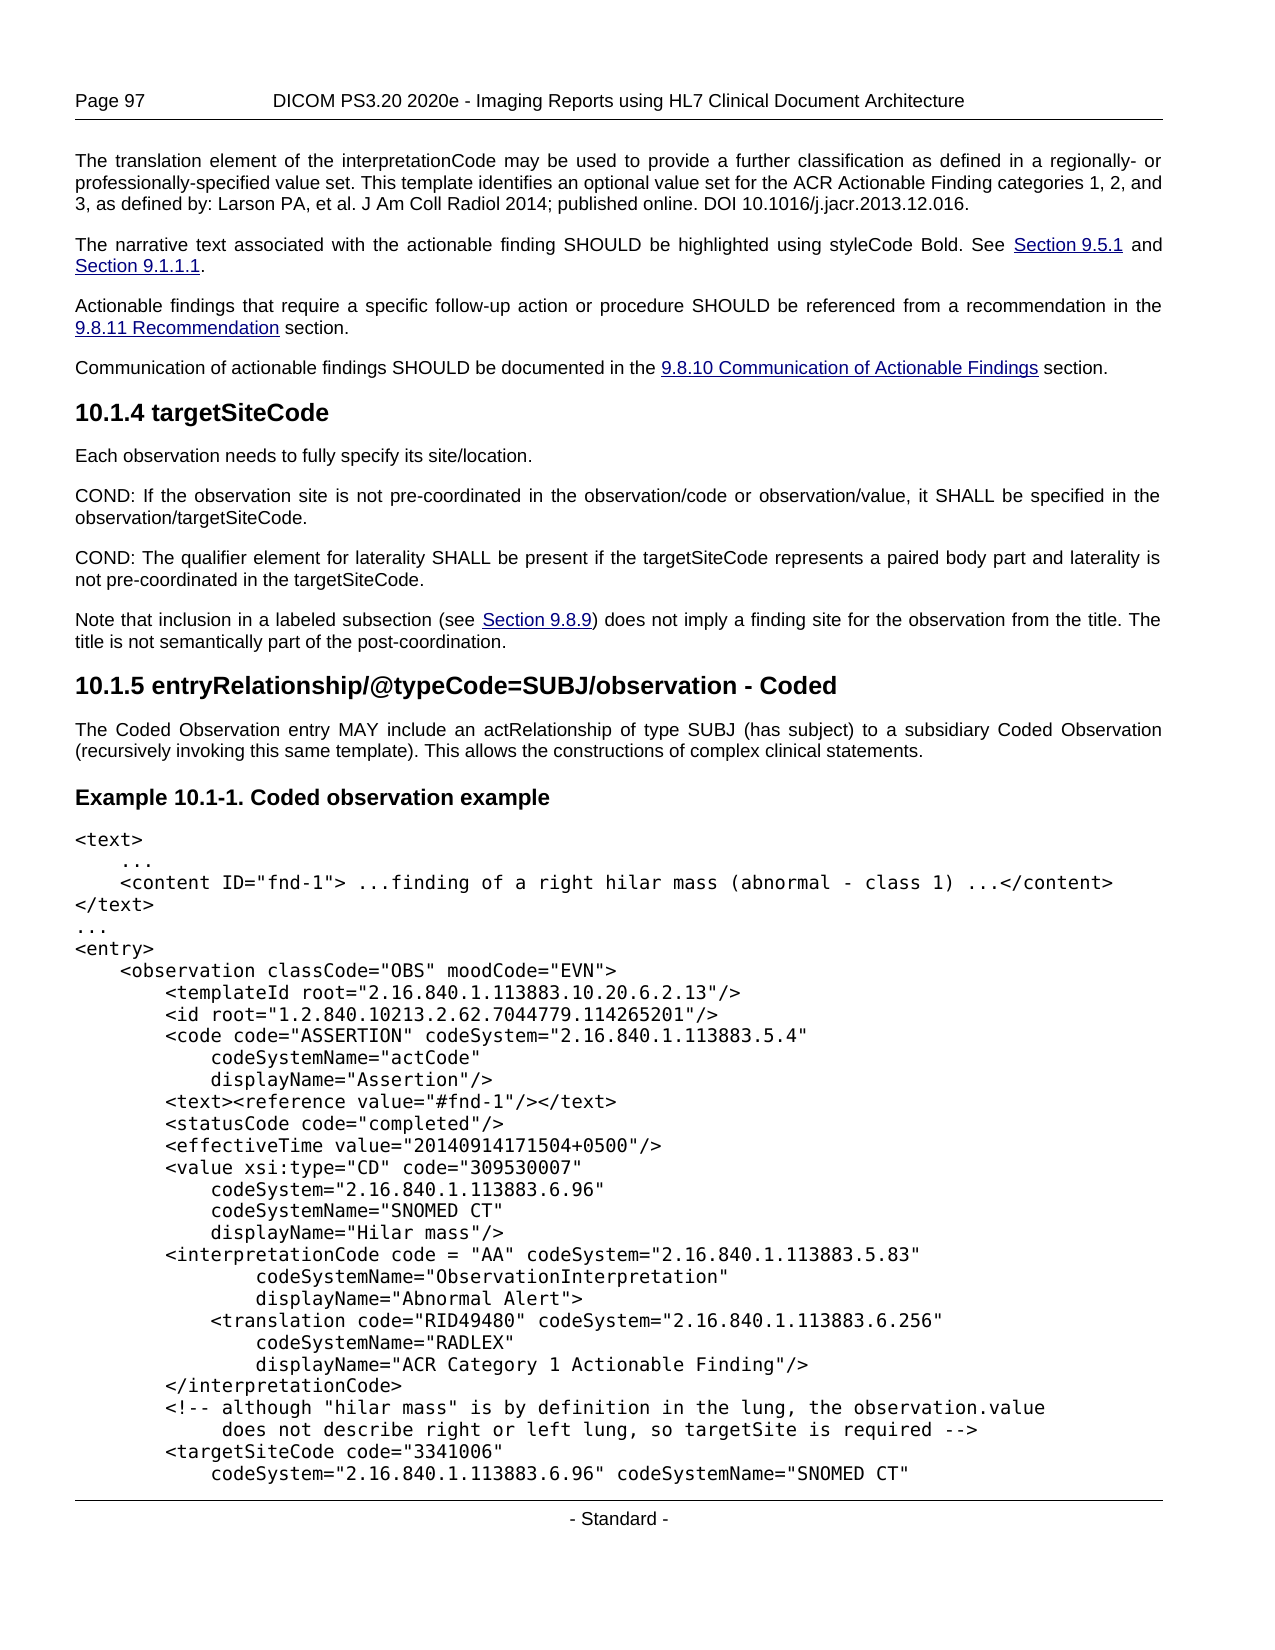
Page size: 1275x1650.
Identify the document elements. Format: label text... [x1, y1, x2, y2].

text The Coded Observation entry MAY include an actRelationship of type SUBJ (has subject) to a subsidiary Coded Observation (recursively invoking this same template). This allows the constructions of complex clinical statements. [75, 718, 1162, 762]
text Example 10.1-1. Coded observation example [75, 784, 1162, 810]
text COND: The qualifier element for laterality SHALL be present if the targetSiteCode represents a paired body part and laterality is not pre-coordinated in the targetSiteCode. [75, 547, 1162, 590]
text 10.1.4 targetSiteCode [75, 397, 1162, 426]
text The translation element of the interpretationCode may be used to provide a further classification as defined in a regionally- or professionally-specified value set. This template identifies an optional value set for the ACR Actionable Finding categories 1, 2, and 3, as defined by: Larson PA, et al. J Am Coll Radiol 2014; published online. DOI 10.1016/j.jacr.2013.12.016. [75, 150, 1162, 215]
text COND: If the observation site is not pre-coordinated in the observation/code or observation/value, it SHALL be specified in the observation/targetSiteCode. [75, 485, 1162, 528]
text Actionable findings that require a specific follow-up action or procedure SHOULD be referenced from a recommendation in the 9.8.11 Recommendation section. [75, 295, 1162, 338]
text <text> ... <content ID="fnd-1"> ...finding of a right hilar mass (abnormal - class 1) ...</content> </text> ... <entry> <observation classCode="OBS" moodCode="EVN"> <templateId root="2.16.840.1.113883.10.20.6.2.13"/> <id root="1.2.840.10213.2.62.7044779.114265201"/> <code code="ASSERTION" codeSystem="2.16.840.1.113883.5.4" codeSystemName="actCode" displayName="Assertion"/> <text><reference value="#fnd-1"/></text> <statusCode code="completed"/> <effectiveTime value="20140914171504+0500"/> <value xsi:type="CD" code="309530007" codeSystem="2.16.840.1.113883.6.96" codeSystemName="SNOMED CT" displayName="Hilar mass"/> <interpretationCode code = "AA" codeSystem="2.16.840.1.113883.5.83" codeSystemName="ObservationInterpretation" displayName="Abnormal Alert"> <translation code="RID49480" codeSystem="2.16.840.1.113883.6.256" codeSystemName="RADLEX" displayName="ACR Category 1 Actionable Finding"/> </interpretationCode> <!-- although "hilar mass" is by definition in the lung, the observation.value does not describe right or left lung, so targetSite is required --> <targetSiteCode code="3341006" codeSystem="2.16.840.1.113883.6.96" codeSystemName="SNOMED CT" [75, 829, 1162, 1485]
text 10.1.5 entryRelationship/@typeCode=SUBJ/observation - Coded [75, 671, 1162, 700]
text Communication of actionable findings SHOULD be documented in the 9.8.10 Communication of Actionable Findings section. [75, 357, 1162, 379]
text Note that inclusion in a labeled subsection (see Section 9.8.9) does not imply a finding site for the observation from the title. The title is not semantically part of the post-coordination. [75, 609, 1162, 652]
text Each observation needs to fully specify its site/location. [75, 445, 1162, 467]
text The narrative text associated with the actionable finding SHOULD be highlighted using styleCode Bold. See Section 9.5.1 and Section 9.1.1.1. [75, 233, 1162, 277]
